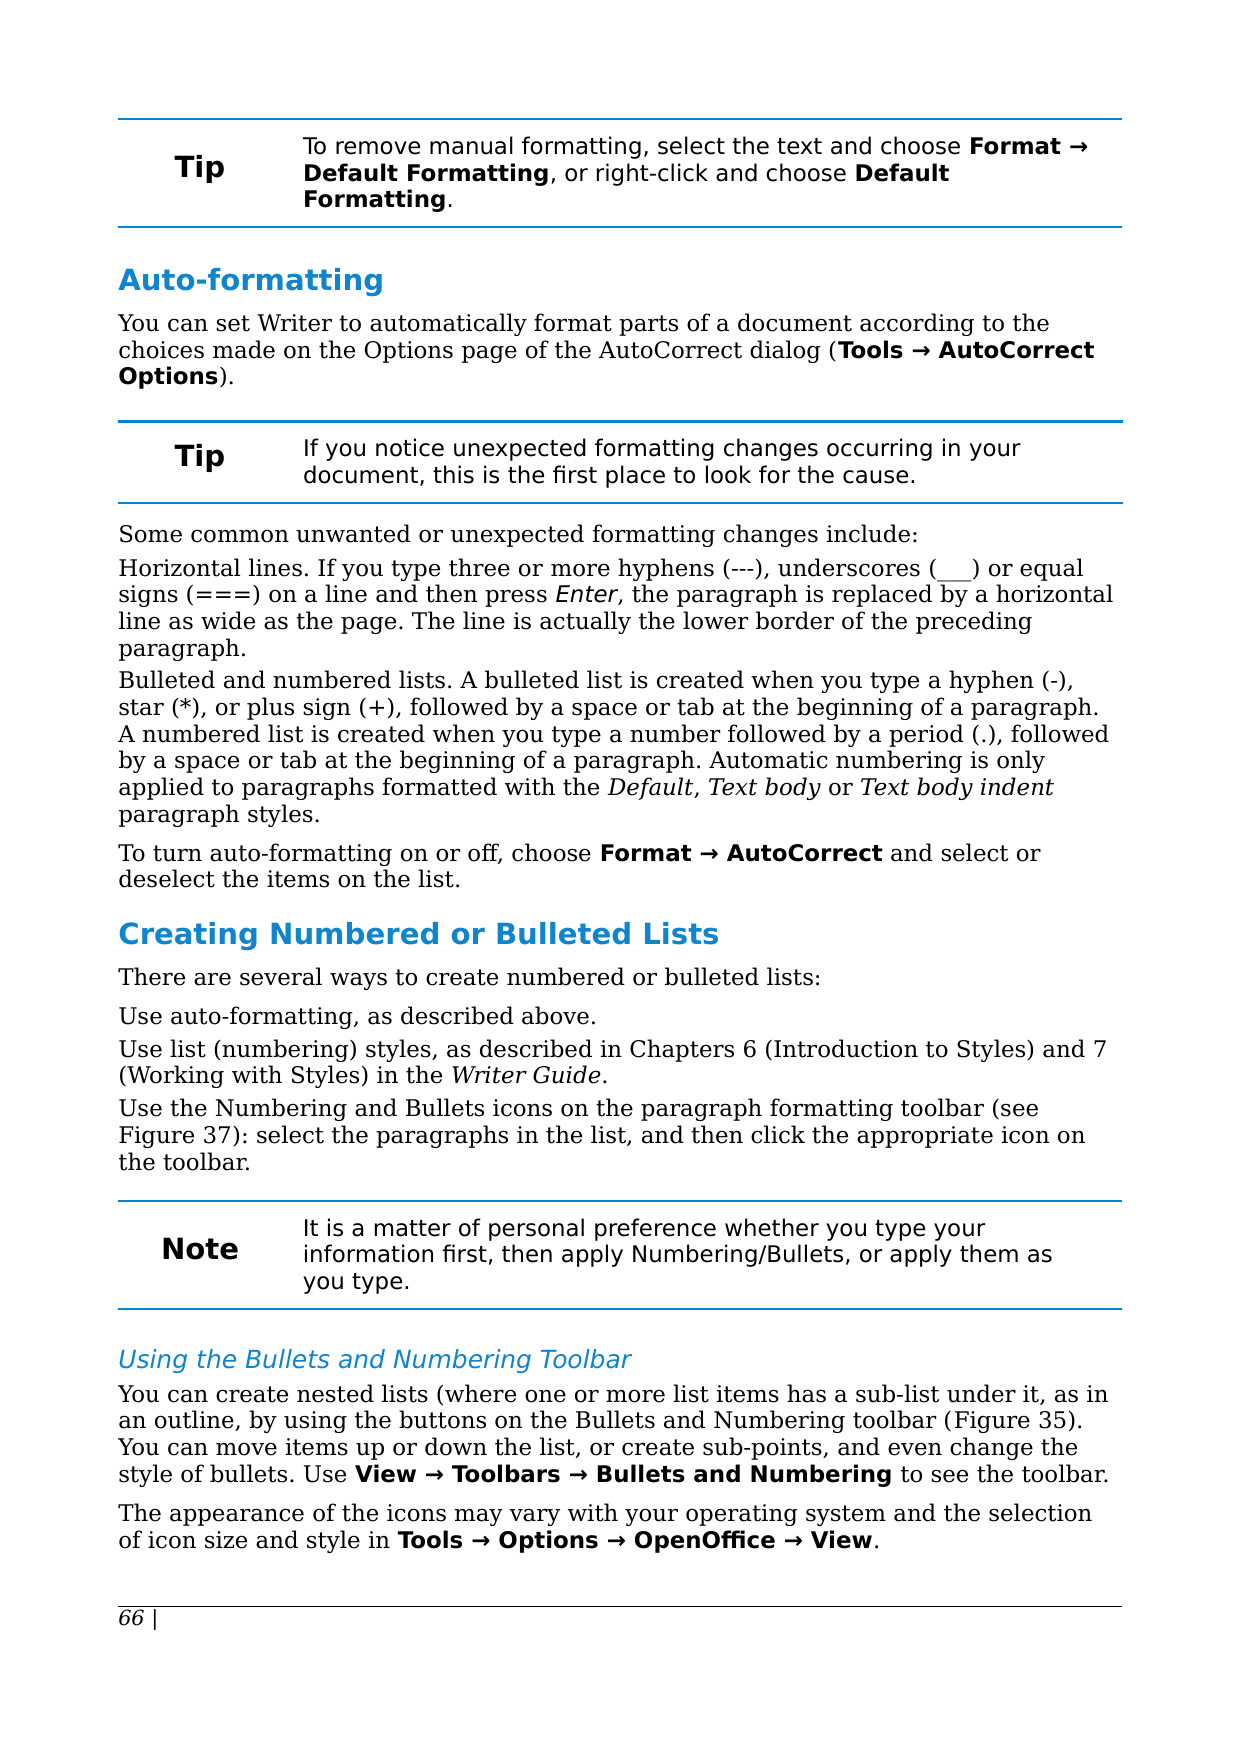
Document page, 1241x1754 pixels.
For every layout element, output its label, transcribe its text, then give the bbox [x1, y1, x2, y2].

subtitle Creating Numbered or Bulleted Lists [118, 918, 1122, 952]
table_header Tip [118, 423, 281, 502]
text You can create nested lists (where one or more list items has a sub-list under it, as in an outline, by using the buttons on the Bullets and Numbering toolbar (Figure 35). You can move items up or down the list, or create sub-points, and even change the style of bullets. Use View → Toolbars → Bullets and Numbering to see the toolbar. [118, 1381, 1122, 1488]
table_header To remove manual formatting, select the text and choose Format → Default Formatting, or right-click and choose Default Formatting. [281, 120, 1122, 226]
text To turn auto-formatting on or off, choose Format → AutoCorrect and select or deselect the items on the list. [118, 840, 1122, 893]
table_header Tip [118, 120, 281, 226]
text There are several ways to create numbered or bulleted lists: [118, 964, 1122, 991]
list Bulleted and numbered lists. A bulleted list is created when you type a hyphen (-), star (*), or plus sign (+), followed by a space or tab at the beginning of a paragraph. A numbered list is created when you type a number followed by a period (.), followed by a space or tab at the beginning of a paragraph. Automatic numbering is only applied to paragraphs formatted with the Default, Text body or Text body indent paragraph styles. [118, 668, 1122, 828]
list Use the Numbering and Bullets icons on the paragraph formatting toolbar (see Figure 37): select the paragraphs in the list, and then click the appropriate icon on the toolbar. [118, 1096, 1122, 1176]
table_header If you notice unexpected formatting changes occurring in your document, this is the first place to look for the cause. [281, 423, 1122, 502]
list Use auto-formatting, as described above. [118, 1003, 1122, 1030]
list Some common unwanted or unexpected formatting changes include: [118, 522, 1122, 548]
table_header It is a matter of personal preference whether you type your information first, then apply Numbering/Bullets, or apply them as you type. [281, 1202, 1122, 1308]
text The appearance of the icons may vary with your operating system and the selection of icon size and style in Tools → Options → OpenOffice → View. [118, 1500, 1122, 1553]
subtitle Using the Bullets and Numbering Toolbar [118, 1345, 1122, 1374]
subtitle Auto-formatting [118, 264, 1122, 298]
text You can set Writer to automatically format parts of a document according to the choices made on the Options page of the AutoCorrect dialog (Tools → AutoCorrect Options). [118, 310, 1122, 390]
list Use list (numbering) styles, as described in Chapters 6 (Introduction to Styles) and 7 (Working with Styles) in the Writer Guide. [118, 1036, 1122, 1089]
list Horizontal lines. If you type three or more hyphens (---), underscores (___) or equal signs (===) on a line and then press Enter, the paragraph is replaced by a horizontal line as wide as the page. The line is actually the lower border of the preceding paragraph. [118, 555, 1122, 661]
table_header Note [118, 1202, 281, 1308]
